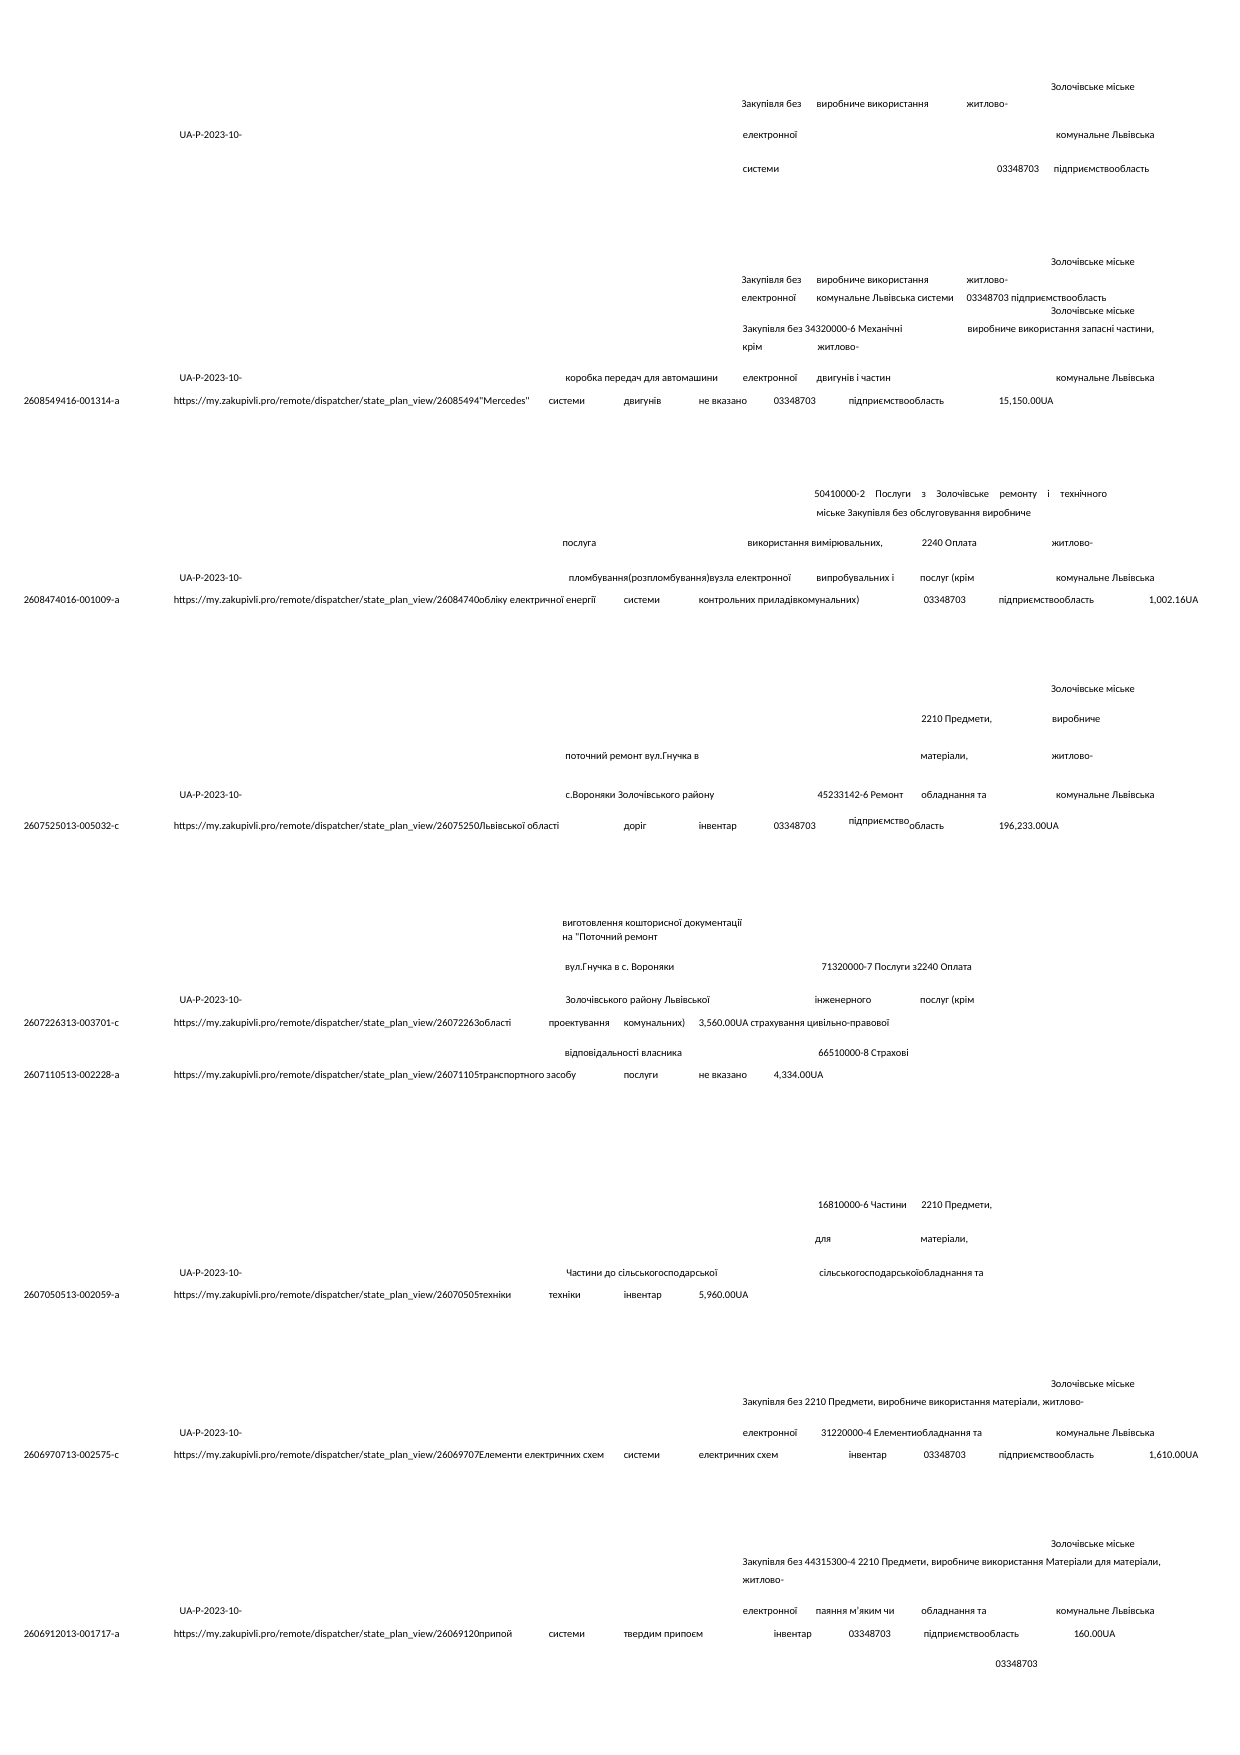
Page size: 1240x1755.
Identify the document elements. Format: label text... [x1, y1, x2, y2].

text Золочівське міське [1051, 1377, 1137, 1390]
text Закупівля без 44315300-4 2210 Предмети, виробниче використання Матеріали для матеріали, житлово- [742, 1555, 1166, 1586]
text UA-P-2023-10- коробка передач для автомашини електронної двигунів і частин комунальне Львівська [23, 359, 1239, 387]
text поточний ремонт вул.Гнучка в матеріали, житлово- [23, 737, 1239, 766]
text Закупівля без 34320000-6 Механічні виробниче використання запасні частини, крім житлово- [742, 322, 1166, 353]
text UA-P-2023-10- Частини до сільськогосподарської сільськогосподарськоїобладнання та [23, 1254, 1239, 1282]
list 2607226313-003701-c https://my.zakupivli.pro/remote/dispatcher/state_plan_view/26072263області проектування комунальних) 3,560.00UA страхування цивільно-правової [0, 1016, 1239, 1029]
list 2607050513-002059-a https://my.zakupivli.pro/remote/dispatcher/state_plan_view/26070505техніки техніки інвентар 5,960.00UA [0, 1289, 1239, 1301]
text виготовлення кошторисної документації на "Поточний ремонт [562, 916, 747, 943]
text Золочівське міське [1051, 1537, 1137, 1550]
text 50410000-2 Послуги з Золочівське ремонту і технічного міське Закупівля без обслуговування виробниче [741, 487, 1107, 519]
list 2608549416-001314-a https://my.zakupivli.pro/remote/dispatcher/state_plan_view/26085494"Mercedes" системи двигунів не вказано 03348703 підприємствообласть 15,150.00UA [0, 394, 1239, 407]
text UA-P-2023-10- с.Вороняки Золочівського району 45233142-6 Ремонт обладнання та комунальне Львівська [23, 776, 1239, 804]
text послуга використання вимірювальних, 2240 Оплата житлово- [23, 524, 1239, 552]
text UA-P-2023-10- електронної паяння м’яким чи обладнання та комунальне Львівська [23, 1592, 1239, 1620]
list 2606970713-002575-c https://my.zakupivli.pro/remote/dispatcher/state_plan_view/26069707Елементи електричних схем системи електричних схем інвентар 03348703 підприємствообласть 1,610.00UA [0, 1448, 1239, 1461]
text UA-P-2023-10- Золочівського району Львівської інженерного послуг (крім [23, 982, 1239, 1010]
list 2607525013-005032-c https://my.zakupivli.pro/remote/dispatcher/state_plan_view/26075250Львівської області доріг інвентар 03348703 підприємствообласть 196,233.00UA [0, 814, 1239, 833]
text UA-P-2023-10- електронної 31220000-4 Елементиобладнання та комунальне Львівська [23, 1414, 1239, 1442]
text Золочівське міське [1051, 683, 1137, 695]
text відповідальності власника 66510000-8 Страхові [23, 1034, 1239, 1062]
text Золочівське міське [1051, 304, 1137, 317]
text 2210 Предмети, виробниче [23, 701, 1239, 728]
list 2606912013-001717-a https://my.zakupivli.pro/remote/dispatcher/state_plan_view/26069120припой системи твердим припоєм інвентар 03348703 підприємствообласть 160.00UA [0, 1627, 1239, 1640]
text UA-P-2023-10- пломбування(розпломбування)вузла електронної випробувальних і послуг (крім комунальне Львівська [23, 559, 1239, 587]
list 2608474016-001009-a https://my.zakupivli.pro/remote/dispatcher/state_plan_view/26084740обліку електричної енергії системи контрольних приладівкомунальних) 03348703 підприємствообласть 1,002.16UA [0, 594, 1239, 607]
text Закупівля без 2210 Предмети, виробниче використання матеріали, житлово- [742, 1395, 1166, 1408]
list 2607110513-002228-a https://my.zakupivli.pro/remote/dispatcher/state_plan_view/26071105транспортного засобу послуги не вказано 4,334.00UA [0, 1068, 1239, 1081]
text для матеріали, [23, 1220, 1239, 1248]
text вул.Гнучка в с. Вороняки 71320000-7 Послуги з2240 Оплата [23, 948, 1239, 976]
text 16810000-6 Частини 2210 Предмети, [23, 1186, 1239, 1214]
